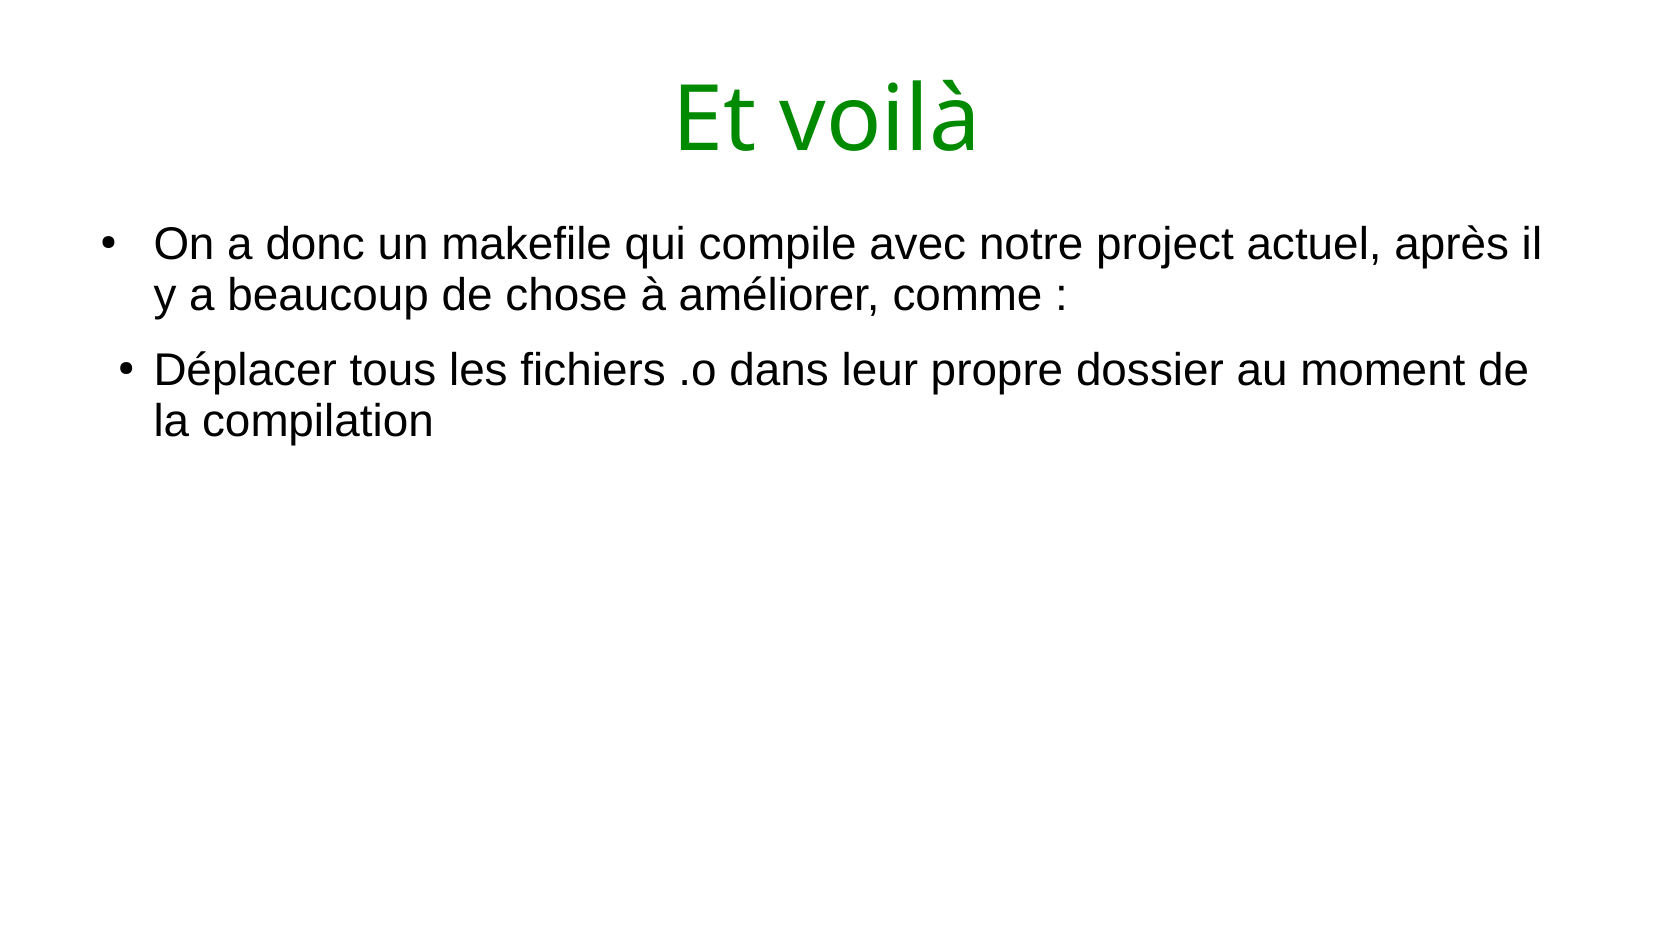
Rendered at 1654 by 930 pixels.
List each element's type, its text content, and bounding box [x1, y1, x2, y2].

title Et voilà [82, 37, 1571, 193]
list On a donc un makefile qui compile avec notre project actuel, après il y a beaucoup de chose à améliorer, comme : Déplacer tous les fichiers .o dans leur propre dossier au moment de la compilation [82, 217, 1571, 757]
